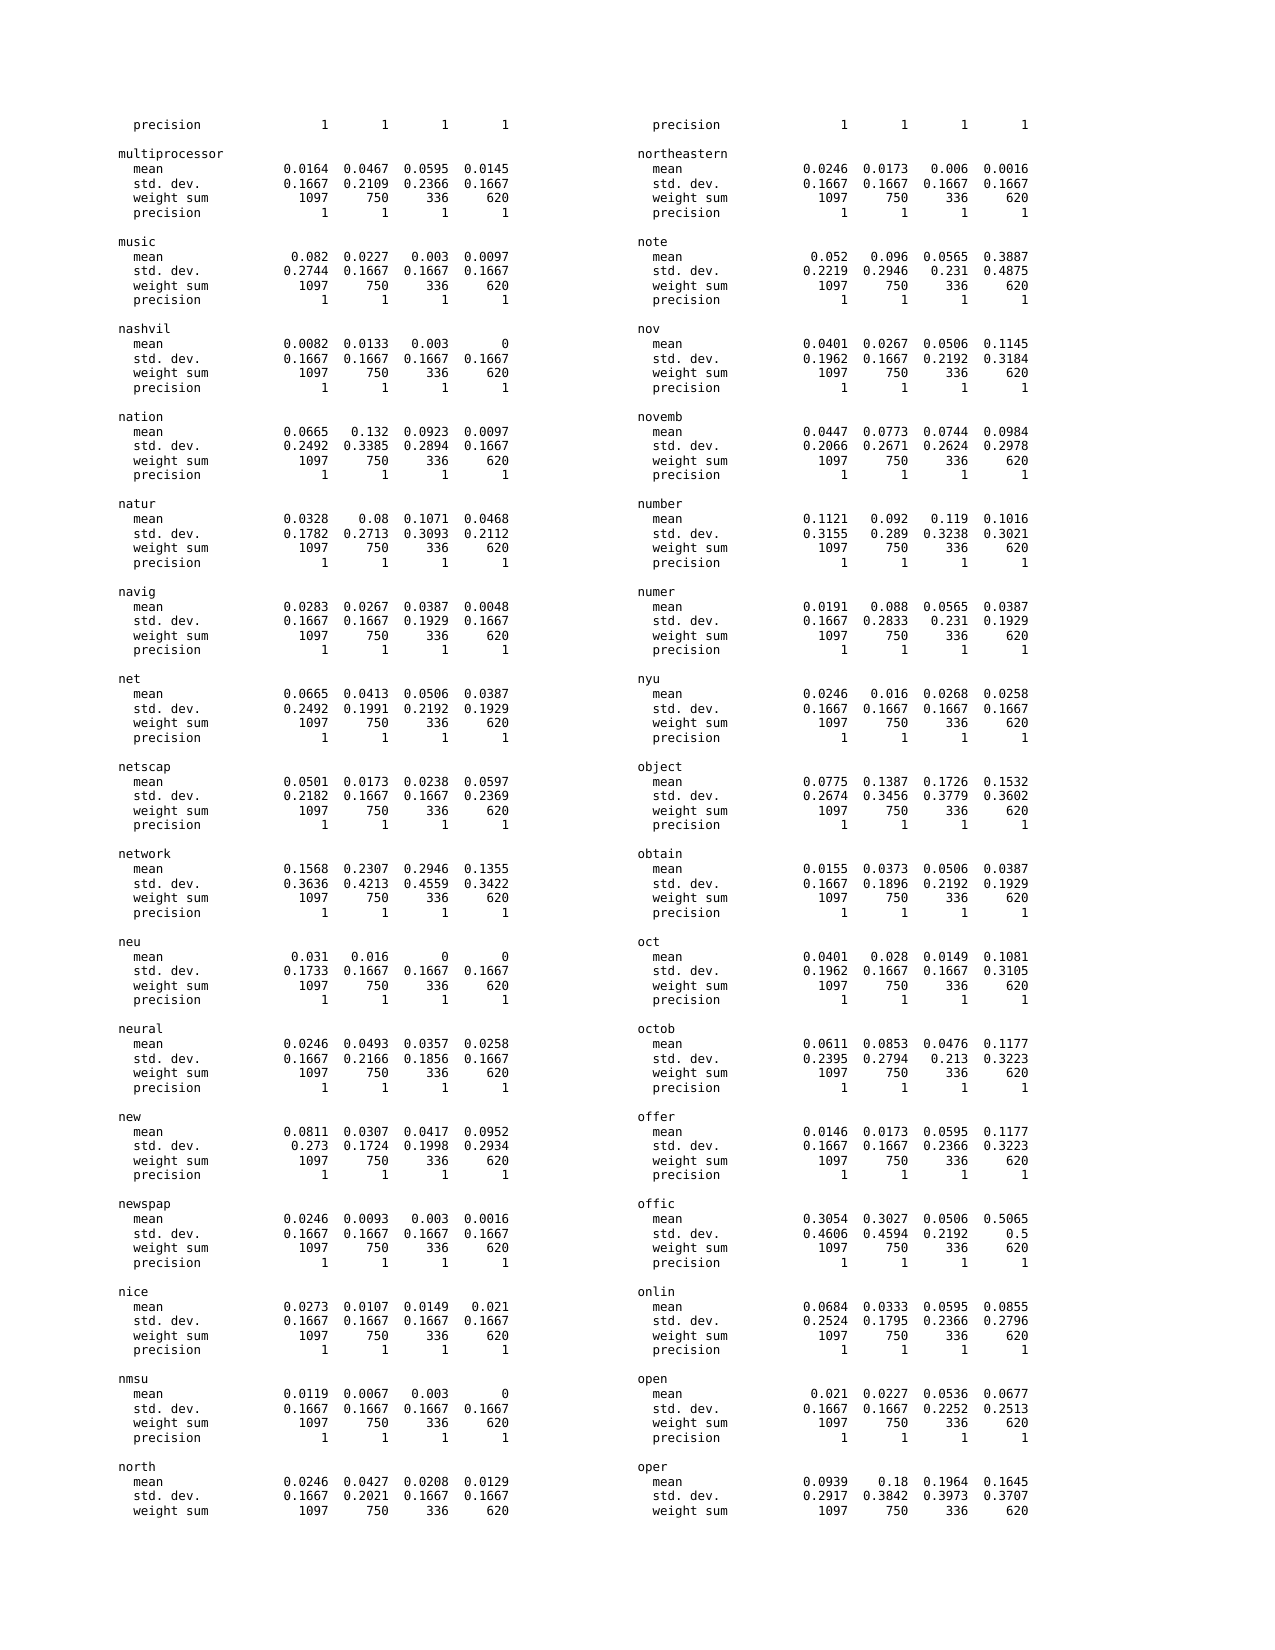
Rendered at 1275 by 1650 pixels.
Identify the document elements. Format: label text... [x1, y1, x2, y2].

text precision 1 1 1 1 [118, 1431, 637, 1445]
text weight sum 1097 750 336 620 [118, 1416, 637, 1431]
text std. dev. 0.1667 0.1667 0.2366 0.3223 [637, 1139, 1157, 1153]
text precision 1 1 1 1 [637, 556, 1157, 570]
text std. dev. 0.2524 0.1795 0.2366 0.2796 [637, 1314, 1157, 1328]
text precision 1 1 1 1 [118, 818, 637, 833]
text weight sum 1097 750 336 620 [637, 1241, 1157, 1256]
text newspap [118, 1197, 637, 1212]
text precision 1 1 1 1 [118, 556, 637, 570]
text nyu [637, 672, 1157, 687]
text mean 0.0246 0.0173 0.006 0.0016 [637, 162, 1157, 176]
text mean 0.0082 0.0133 0.003 0 [118, 337, 637, 351]
text mean 0.0155 0.0373 0.0506 0.0387 [637, 862, 1157, 876]
text std. dev. 0.2674 0.3456 0.3779 0.3602 [637, 789, 1157, 803]
text weight sum 1097 750 336 620 [118, 1153, 637, 1168]
text precision 1 1 1 1 [118, 1168, 637, 1183]
text mean 0.0328 0.08 0.1071 0.0468 [118, 512, 637, 526]
text weight sum 1097 750 336 620 [637, 716, 1157, 731]
text netscap [118, 760, 637, 774]
text mean 0.0665 0.0413 0.0506 0.0387 [118, 687, 637, 701]
text mean 0.1121 0.092 0.119 0.1016 [637, 512, 1157, 526]
text mean 0.0775 0.1387 0.1726 0.1532 [637, 774, 1157, 789]
text weight sum 1097 750 336 620 [118, 278, 637, 293]
text offic [637, 1197, 1157, 1212]
text weight sum 1097 750 336 620 [118, 191, 637, 206]
text precision 1 1 1 1 [637, 468, 1157, 483]
text mean 0.0447 0.0773 0.0744 0.0984 [637, 424, 1157, 439]
text precision 1 1 1 1 [637, 381, 1157, 395]
text mean 0.0119 0.0067 0.003 0 [118, 1387, 637, 1401]
text network [118, 847, 637, 862]
text std. dev. 0.1962 0.1667 0.2192 0.3184 [637, 351, 1157, 366]
text precision 1 1 1 1 [118, 468, 637, 483]
text weight sum 1097 750 336 620 [637, 1328, 1157, 1343]
text std. dev. 0.1962 0.1667 0.1667 0.3105 [637, 964, 1157, 978]
text std. dev. 0.1667 0.1667 0.1667 0.1667 [118, 1314, 637, 1328]
text northeastern [637, 147, 1157, 162]
text mean 0.0146 0.0173 0.0595 0.1177 [637, 1124, 1157, 1139]
text mean 0.0401 0.0267 0.0506 0.1145 [637, 337, 1157, 351]
text weight sum 1097 750 336 620 [118, 1066, 637, 1081]
text precision 1 1 1 1 [637, 1081, 1157, 1095]
text mean 0.0684 0.0333 0.0595 0.0855 [637, 1299, 1157, 1314]
text novemb [637, 410, 1157, 424]
text nov [637, 322, 1157, 337]
text weight sum 1097 750 336 620 [118, 803, 637, 818]
text note [637, 235, 1157, 249]
text mean 0.0191 0.088 0.0565 0.0387 [637, 599, 1157, 614]
text oct [637, 935, 1157, 949]
text open [637, 1372, 1157, 1387]
text precision 1 1 1 1 [637, 993, 1157, 1008]
text weight sum 1097 750 336 620 [118, 366, 637, 381]
text std. dev. 0.1667 0.2109 0.2366 0.1667 [118, 176, 637, 191]
text weight sum 1097 750 336 620 [637, 1503, 1157, 1518]
text precision 1 1 1 1 [637, 1343, 1157, 1358]
text precision 1 1 1 1 [637, 118, 1157, 133]
text mean 0.0246 0.016 0.0268 0.0258 [637, 687, 1157, 701]
text std. dev. 0.1667 0.1667 0.2252 0.2513 [637, 1401, 1157, 1416]
text weight sum 1097 750 336 620 [118, 541, 637, 556]
text multiprocessor [118, 147, 637, 162]
text mean 0.0611 0.0853 0.0476 0.1177 [637, 1037, 1157, 1051]
text new [118, 1110, 637, 1124]
text std. dev. 0.2492 0.1991 0.2192 0.1929 [118, 701, 637, 716]
text std. dev. 0.1667 0.1667 0.1667 0.1667 [118, 1401, 637, 1416]
text std. dev. 0.4606 0.4594 0.2192 0.5 [637, 1226, 1157, 1241]
text mean 0.031 0.016 0 0 [118, 949, 637, 964]
text mean 0.021 0.0227 0.0536 0.0677 [637, 1387, 1157, 1401]
text std. dev. 0.1667 0.1667 0.1929 0.1667 [118, 614, 637, 628]
text std. dev. 0.1667 0.1667 0.1667 0.1667 [118, 351, 637, 366]
text object [637, 760, 1157, 774]
text weight sum 1097 750 336 620 [637, 541, 1157, 556]
text precision 1 1 1 1 [118, 1081, 637, 1095]
text nice [118, 1285, 637, 1299]
text mean 0.3054 0.3027 0.0506 0.5065 [637, 1212, 1157, 1226]
text nashvil [118, 322, 637, 337]
text precision 1 1 1 1 [118, 906, 637, 920]
text std. dev. 0.2744 0.1667 0.1667 0.1667 [118, 264, 637, 278]
text std. dev. 0.2219 0.2946 0.231 0.4875 [637, 264, 1157, 278]
text navig [118, 585, 637, 599]
text weight sum 1097 750 336 620 [118, 716, 637, 731]
text weight sum 1097 750 336 620 [118, 453, 637, 468]
text mean 0.0246 0.0427 0.0208 0.0129 [118, 1474, 637, 1489]
text weight sum 1097 750 336 620 [637, 1153, 1157, 1168]
text music [118, 235, 637, 249]
text weight sum 1097 750 336 620 [637, 1066, 1157, 1081]
text number [637, 497, 1157, 512]
text std. dev. 0.1667 0.2166 0.1856 0.1667 [118, 1051, 637, 1066]
text precision 1 1 1 1 [118, 381, 637, 395]
text mean 0.0246 0.0093 0.003 0.0016 [118, 1212, 637, 1226]
text onlin [637, 1285, 1157, 1299]
text nation [118, 410, 637, 424]
text mean 0.1568 0.2307 0.2946 0.1355 [118, 862, 637, 876]
text precision 1 1 1 1 [118, 731, 637, 745]
text precision 1 1 1 1 [118, 293, 637, 308]
text weight sum 1097 750 336 620 [637, 191, 1157, 206]
text precision 1 1 1 1 [118, 993, 637, 1008]
text weight sum 1097 750 336 620 [118, 1503, 637, 1518]
text weight sum 1097 750 336 620 [637, 453, 1157, 468]
text north [118, 1460, 637, 1474]
text std. dev. 0.273 0.1724 0.1998 0.2934 [118, 1139, 637, 1153]
text std. dev. 0.2066 0.2671 0.2624 0.2978 [637, 439, 1157, 453]
text weight sum 1097 750 336 620 [118, 978, 637, 993]
text precision 1 1 1 1 [118, 1343, 637, 1358]
text mean 0.0811 0.0307 0.0417 0.0952 [118, 1124, 637, 1139]
text std. dev. 0.2182 0.1667 0.1667 0.2369 [118, 789, 637, 803]
text std. dev. 0.2917 0.3842 0.3973 0.3707 [637, 1489, 1157, 1503]
text precision 1 1 1 1 [637, 1256, 1157, 1270]
text precision 1 1 1 1 [637, 906, 1157, 920]
text precision 1 1 1 1 [118, 206, 637, 220]
text offer [637, 1110, 1157, 1124]
text precision 1 1 1 1 [637, 818, 1157, 833]
text mean 0.052 0.096 0.0565 0.3887 [637, 249, 1157, 264]
text std. dev. 0.3636 0.4213 0.4559 0.3422 [118, 876, 637, 891]
text neural [118, 1022, 637, 1037]
text std. dev. 0.1733 0.1667 0.1667 0.1667 [118, 964, 637, 978]
text mean 0.082 0.0227 0.003 0.0097 [118, 249, 637, 264]
text std. dev. 0.1667 0.1896 0.2192 0.1929 [637, 876, 1157, 891]
text weight sum 1097 750 336 620 [637, 978, 1157, 993]
text std. dev. 0.3155 0.289 0.3238 0.3021 [637, 526, 1157, 541]
text obtain [637, 847, 1157, 862]
text precision 1 1 1 1 [637, 731, 1157, 745]
text numer [637, 585, 1157, 599]
text precision 1 1 1 1 [118, 643, 637, 658]
text std. dev. 0.1667 0.1667 0.1667 0.1667 [637, 701, 1157, 716]
text std. dev. 0.2492 0.3385 0.2894 0.1667 [118, 439, 637, 453]
text std. dev. 0.1782 0.2713 0.3093 0.2112 [118, 526, 637, 541]
text weight sum 1097 750 336 620 [637, 1416, 1157, 1431]
text weight sum 1097 750 336 620 [637, 628, 1157, 643]
text mean 0.0273 0.0107 0.0149 0.021 [118, 1299, 637, 1314]
text weight sum 1097 750 336 620 [637, 891, 1157, 906]
text oper [637, 1460, 1157, 1474]
text precision 1 1 1 1 [118, 1256, 637, 1270]
text precision 1 1 1 1 [637, 293, 1157, 308]
text std. dev. 0.1667 0.1667 0.1667 0.1667 [637, 176, 1157, 191]
text std. dev. 0.1667 0.2833 0.231 0.1929 [637, 614, 1157, 628]
text weight sum 1097 750 336 620 [118, 1328, 637, 1343]
text neu [118, 935, 637, 949]
text natur [118, 497, 637, 512]
text mean 0.0939 0.18 0.1964 0.1645 [637, 1474, 1157, 1489]
text std. dev. 0.2395 0.2794 0.213 0.3223 [637, 1051, 1157, 1066]
text weight sum 1097 750 336 620 [118, 628, 637, 643]
text weight sum 1097 750 336 620 [637, 803, 1157, 818]
text mean 0.0501 0.0173 0.0238 0.0597 [118, 774, 637, 789]
text std. dev. 0.1667 0.1667 0.1667 0.1667 [118, 1226, 637, 1241]
text precision 1 1 1 1 [118, 118, 637, 133]
text mean 0.0401 0.028 0.0149 0.1081 [637, 949, 1157, 964]
text precision 1 1 1 1 [637, 1431, 1157, 1445]
text mean 0.0164 0.0467 0.0595 0.0145 [118, 162, 637, 176]
text std. dev. 0.1667 0.2021 0.1667 0.1667 [118, 1489, 637, 1503]
text mean 0.0246 0.0493 0.0357 0.0258 [118, 1037, 637, 1051]
text octob [637, 1022, 1157, 1037]
text net [118, 672, 637, 687]
text weight sum 1097 750 336 620 [118, 891, 637, 906]
text precision 1 1 1 1 [637, 643, 1157, 658]
text mean 0.0665 0.132 0.0923 0.0097 [118, 424, 637, 439]
text precision 1 1 1 1 [637, 1168, 1157, 1183]
text weight sum 1097 750 336 620 [118, 1241, 637, 1256]
text precision 1 1 1 1 [637, 206, 1157, 220]
text nmsu [118, 1372, 637, 1387]
text mean 0.0283 0.0267 0.0387 0.0048 [118, 599, 637, 614]
text weight sum 1097 750 336 620 [637, 366, 1157, 381]
text weight sum 1097 750 336 620 [637, 278, 1157, 293]
